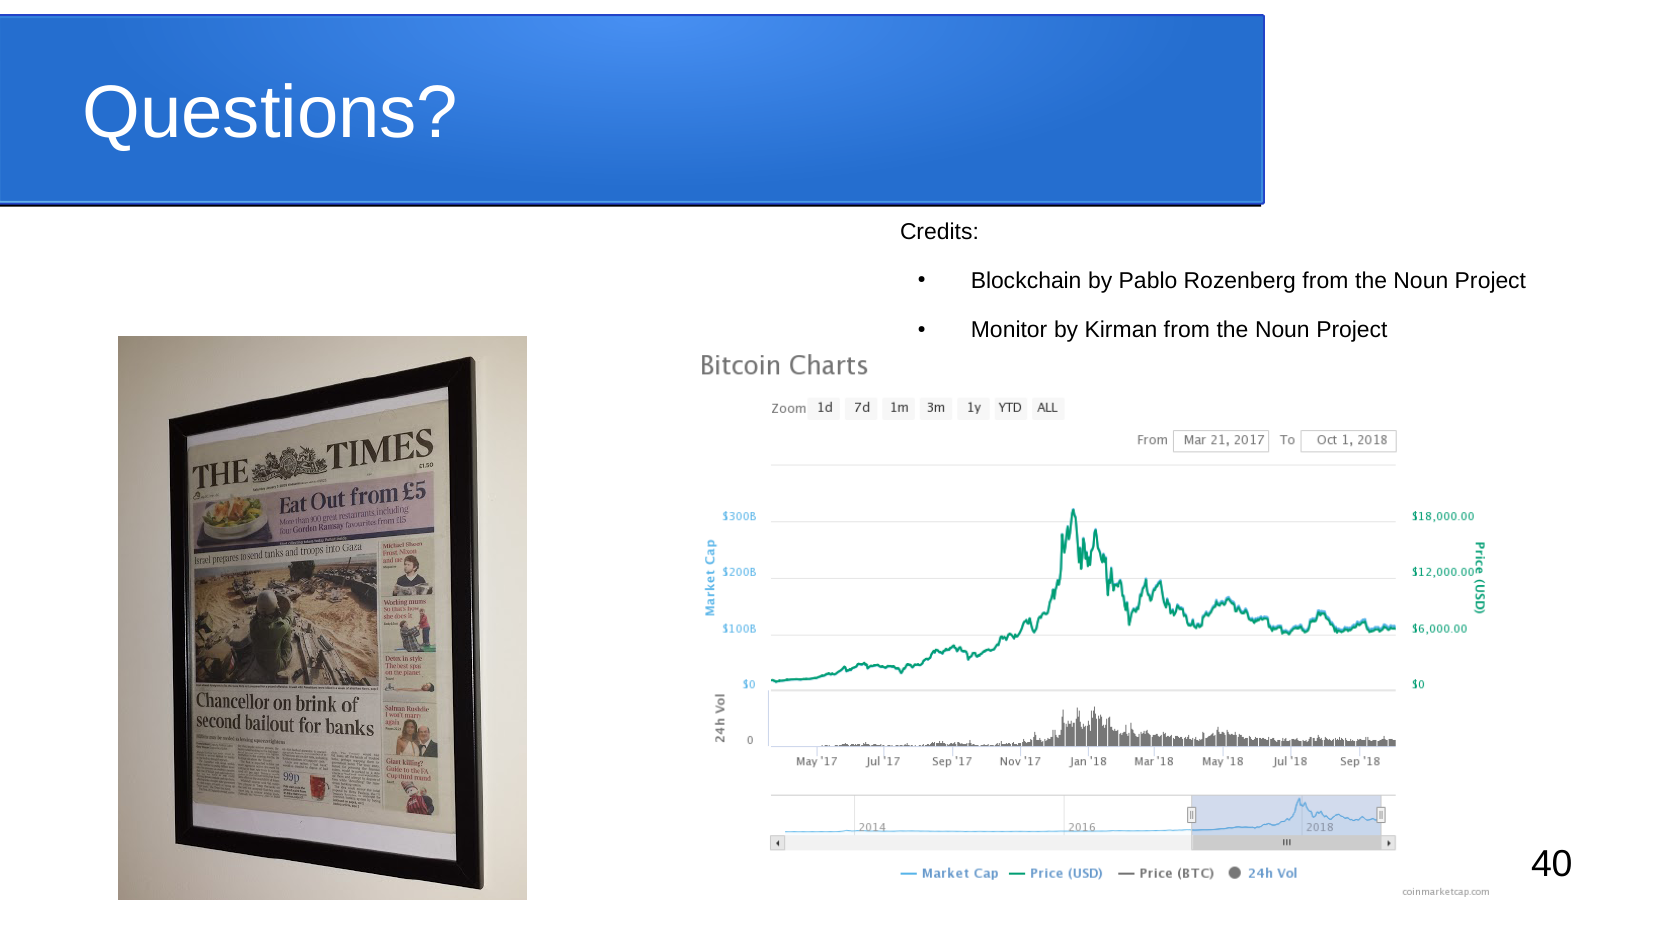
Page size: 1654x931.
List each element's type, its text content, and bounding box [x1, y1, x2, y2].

title Questions? [82, 35, 1235, 189]
picture [118, 336, 527, 901]
picture [690, 343, 1500, 901]
list Credits: Blockchain by Pablo Rozenberg from the Noun Project Monitor by Kirman from the Noun Project [900, 218, 1571, 355]
